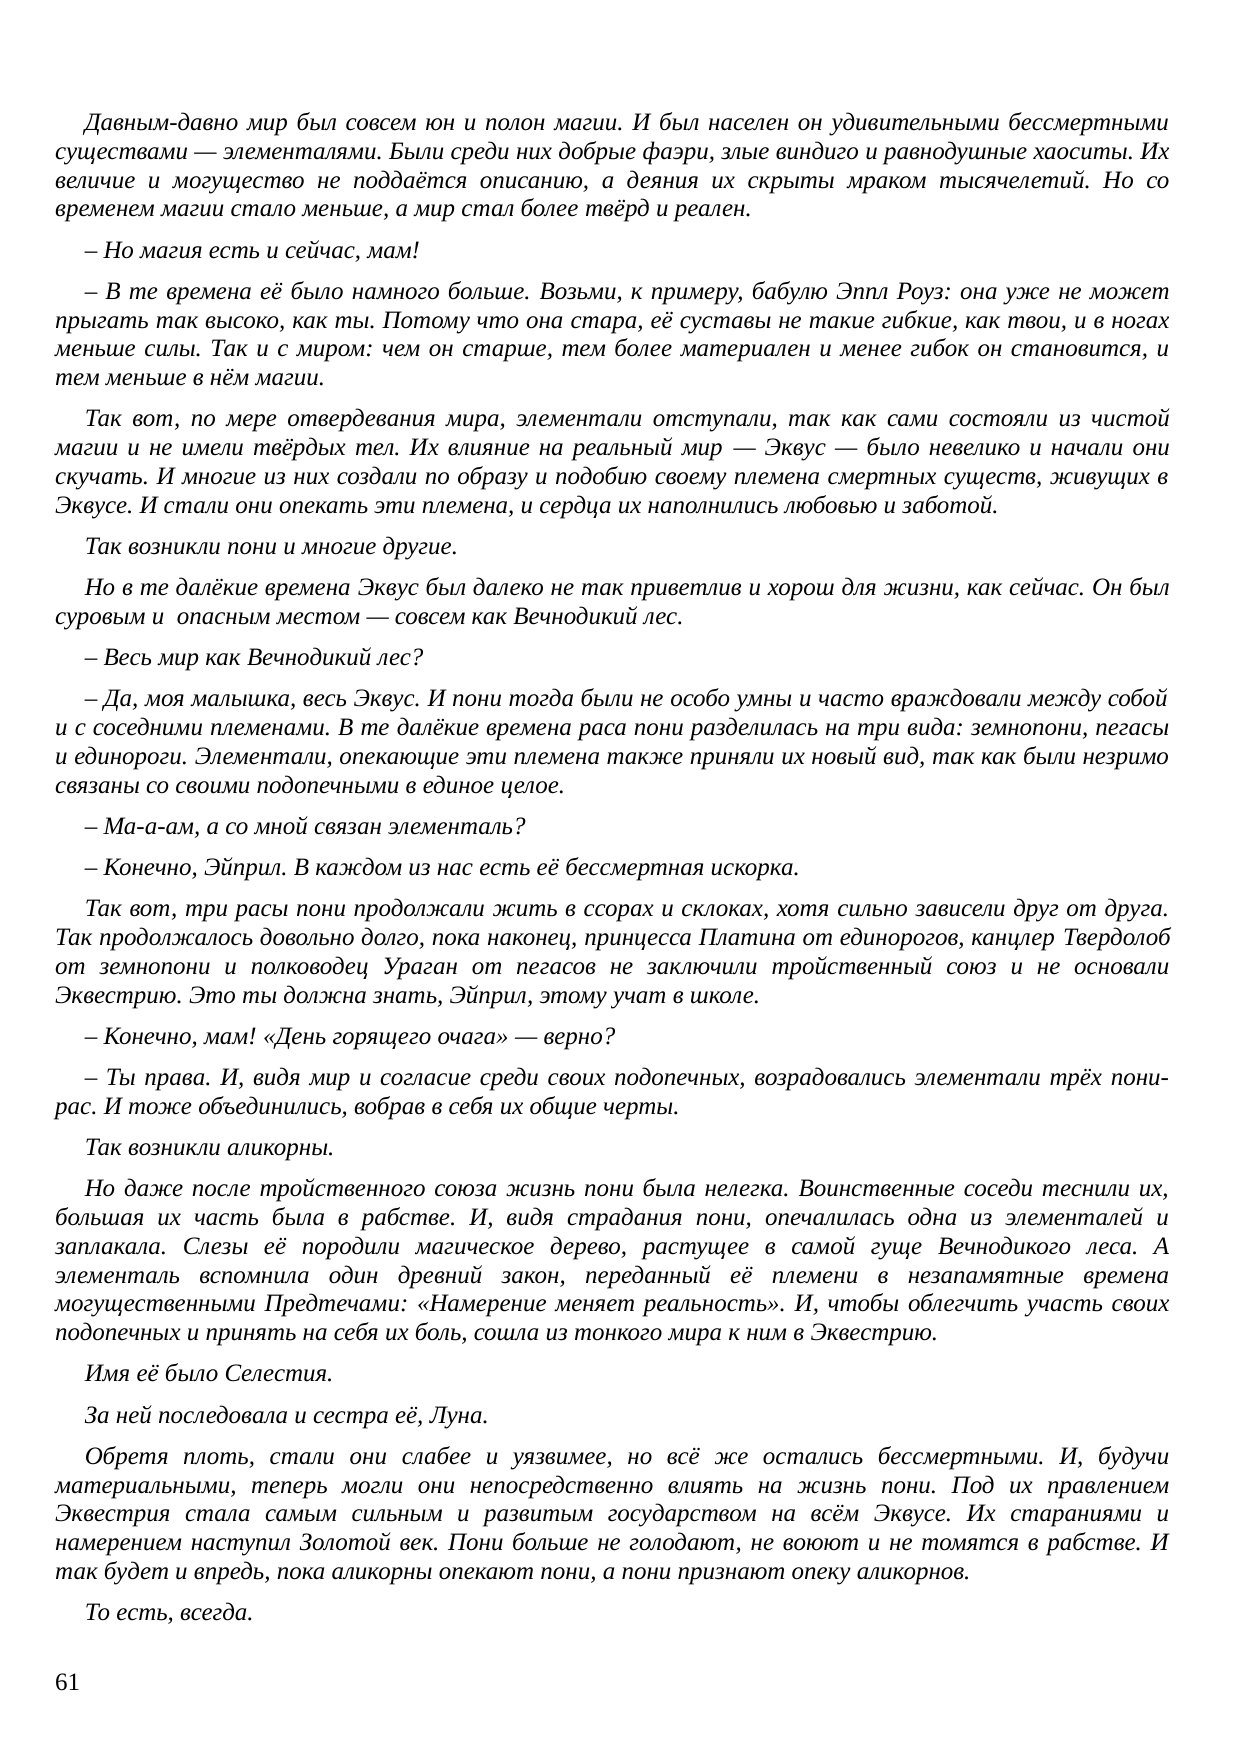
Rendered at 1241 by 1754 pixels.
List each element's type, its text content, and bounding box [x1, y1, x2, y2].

text Так вот, по мере отвердевания мира, элементали отступали, так как сами состояли из чистой магии и не имели твёрдых тел. Их влияние на реальный мир — Эквус — было невелико и начали они скучать. И многие из них создали по образу и подобию своему племена смертных существ, живущих в Эквусе. И стали они опекать эти племена, и сердца их наполнились любовью и заботой. [55, 403, 1173, 518]
text – Конечно, мам! «День горящего очага» — верно? [55, 1021, 1173, 1050]
text Так возникли пони и многие другие. [55, 531, 1173, 560]
text – Да, моя малышка, весь Эквус. И пони тогда были не особо умны и часто враждовали между собой и с соседними племенами. В те далёкие времена раса пони разделилась на три вида: земнопони, пегасы и единороги. Элементали, опекающие эти племена также приняли их новый вид, так как были незримо связаны со своими подопечными в единое целое. [55, 683, 1173, 798]
text – Ма-а-ам, а со мной связан элементаль? [55, 811, 1173, 840]
text Так возникли аликорны. [55, 1132, 1173, 1161]
text – Ты права. И, видя мир и согласие среди своих подопечных, возрадовались элементали трёх пони-рас. И тоже объединились, вобрав в себя их общие черты. [55, 1062, 1173, 1120]
text – Но магия есть и сейчас, мам! [55, 235, 1173, 263]
text Имя её было Селестия. [55, 1358, 1173, 1387]
text Но в те далёкие времена Эквус был далеко не так приветлив и хорош для жизни, как сейчас. Он был суровым и опасным местом — совсем как Вечнодикий лес. [55, 572, 1173, 630]
text Так вот, три расы пони продолжали жить в ссорах и склоках, хотя сильно зависели друг от друга. Так продолжалось довольно долго, пока наконец, принцесса Платина от единорогов, канцлер Твердолоб от земнопони и полководец Ураган от пегасов не заключили тройственный союз и не основали Эквестрию. Это ты должна знать, Эйприл, этому учат в школе. [55, 893, 1173, 1008]
text – В те времена её было намного больше. Возьми, к примеру, бабулю Эппл Роуз: она уже не может прыгать так высоко, как ты. Потому что она стара, её суставы не такие гибкие, как твои, и в ногах меньше силы. Так и с миром: чем он старше, тем более материален и менее гибок он становится, и тем меньше в нём магии. [55, 276, 1173, 391]
text То есть, всегда. [55, 1597, 1173, 1626]
text – Весь мир как Вечнодикий лес? [55, 642, 1173, 671]
text За ней последовала и сестра её, Луна. [55, 1400, 1173, 1428]
text Но даже после тройственного союза жизнь пони была нелегка. Воинственные соседи теснили их, большая их часть была в рабстве. И, видя страдания пони, опечалилась одна из элементалей и заплакала. Слезы её породили магическое дерево, растущее в самой гуще Вечнодикого леса. А элементаль вспомнила один древний закон, переданный её племени в незапамятные времена могущественными Предтечами: «Намерение меняет реальность». И, чтобы облегчить участь своих подопечных и принять на себя их боль, сошла из тонкого мира к ним в Эквестрию. [55, 1173, 1173, 1346]
text Давным-давно мир был совсем юн и полон магии. И был населен он удивительными бессмертными существами — элементалями. Были среди них добрые фаэри, злые виндиго и равнодушные хаоситы. Их величие и могущество не поддаётся описанию, а деяния их скрыты мраком тысячелетий. Но со временем магии стало меньше, а мир стал более твёрд и реален. [55, 107, 1173, 222]
text Обретя плоть, стали они слабее и уязвимее, но всё же остались бессмертными. И, будучи материальными, теперь могли они непосредственно влиять на жизнь пони. Под их правлением Эквестрия стала самым сильным и развитым государством на всём Эквусе. Их стараниями и намерением наступил Золотой век. Пони больше не голодают, не воюют и не томятся в рабстве. И так будет и впредь, пока аликорны опекают пони, а пони признают опеку аликорнов. [55, 1441, 1173, 1585]
text – Конечно, Эйприл. В каждом из нас есть её бессмертная искорка. [55, 852, 1173, 881]
